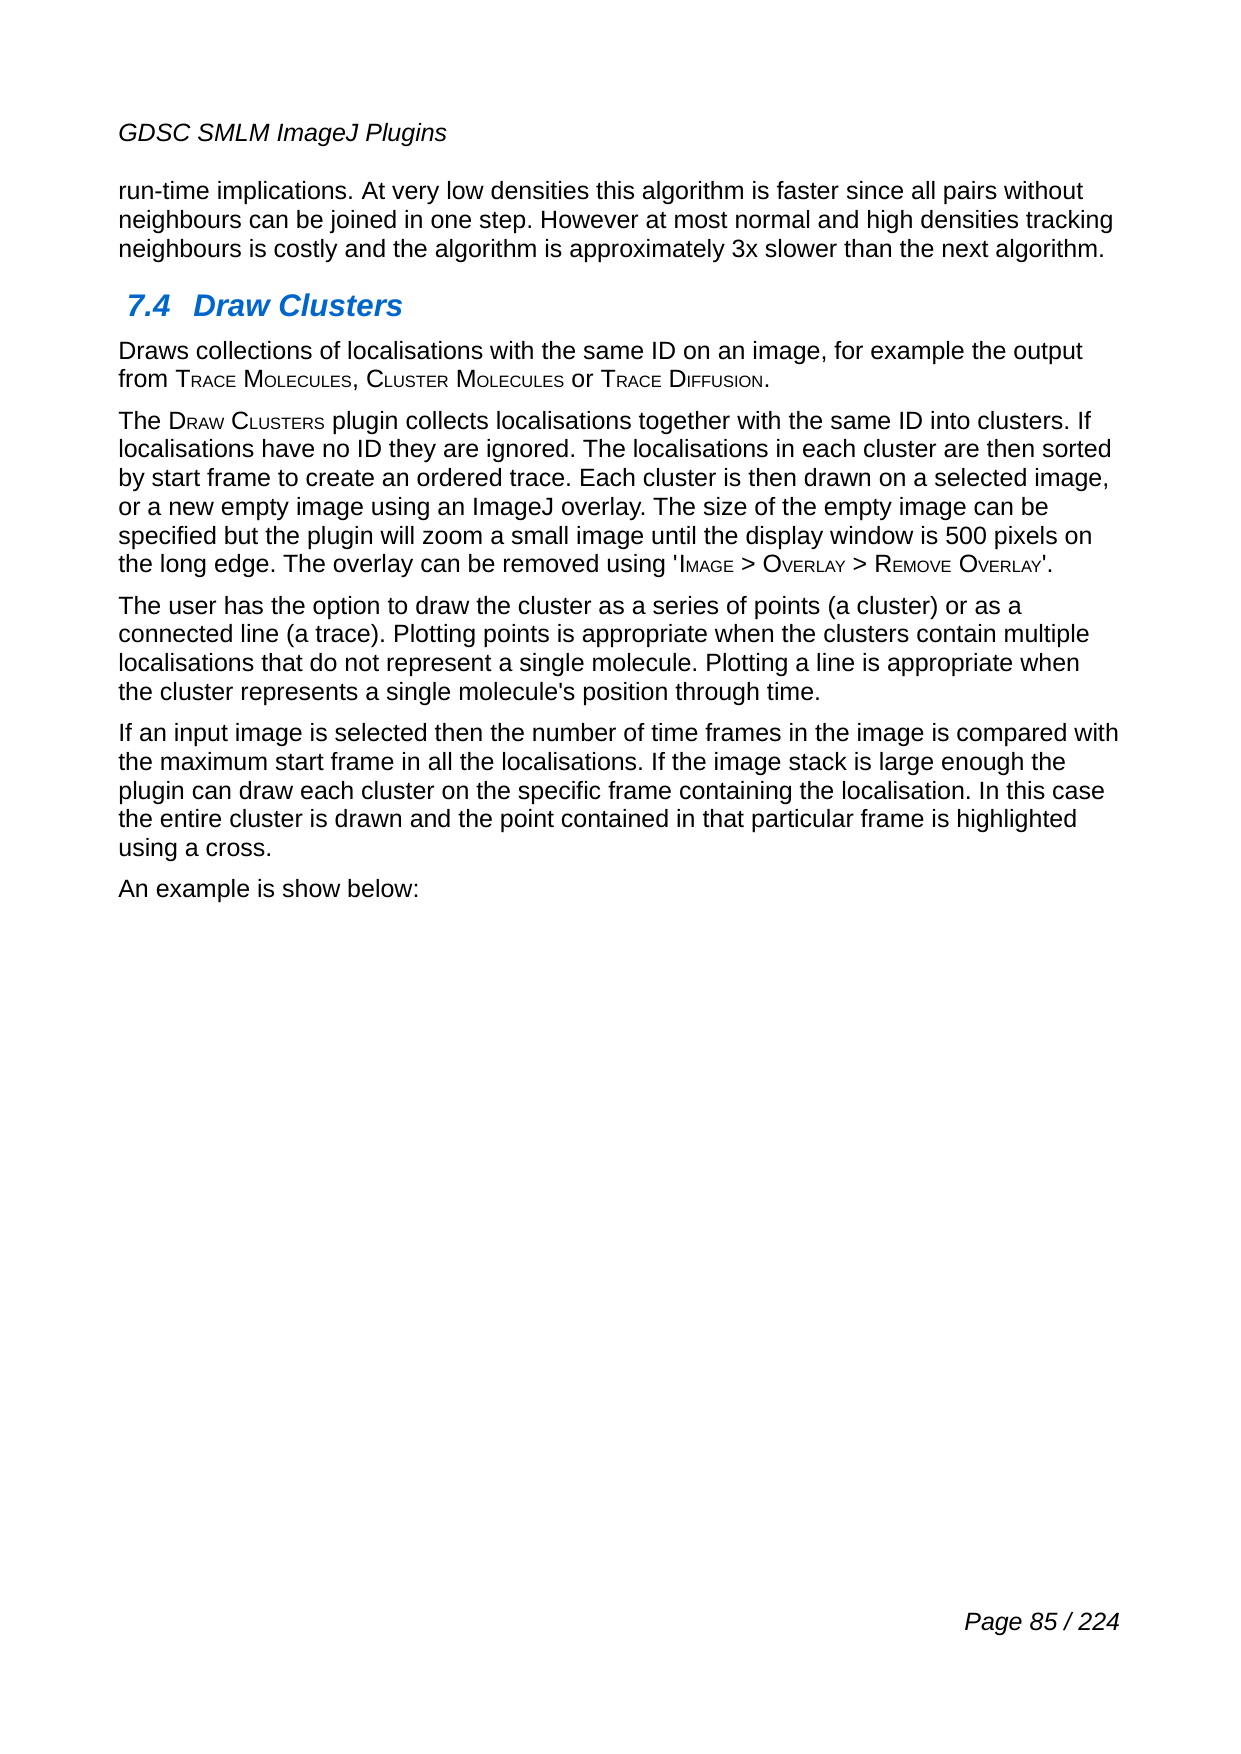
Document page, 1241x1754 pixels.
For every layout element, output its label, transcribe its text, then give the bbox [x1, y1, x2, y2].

text Draws collections of localisations with the same ID on an image, for example the output from Trace Molecules, Cluster Molecules or Trace Diffusion. [118, 336, 1122, 393]
text run-time implications. At very low densities this algorithm is faster since all pairs without neighbours can be joined in one step. However at most normal and high densities tracking neighbours is costly and the algorithm is approximately 3x slower than the next algorithm. [118, 176, 1122, 263]
text The user has the option to draw the cluster as a series of points (a cluster) or as a connected line (a trace). Plotting points is appropriate when the clusters contain multiple localisations that do not represent a single molecule. Plotting a line is appropriate when the cluster represents a single molecule's position through time. [118, 591, 1122, 706]
text An example is show below: [118, 874, 1122, 903]
text The Draw Clusters plugin collects localisations together with the same ID into clusters. If localisations have no ID they are ignored. The localisations in each cluster are then sorted by start frame to create an ordered trace. Each cluster is then drawn on a selected image, or a new empty image using an ImageJ overlay. The size of the empty image can be specified but the plugin will zoom a small image until the display window is 500 pixels on the long edge. The overlay can be removed using 'Image > Overlay > Remove Overlay'. [118, 406, 1122, 578]
text If an input image is selected then the number of time frames in the image is compared with the maximum start frame in all the localisations. If the image stack is large enough the plugin can draw each cluster on the specific frame containing the localisation. In this case the entire cluster is drawn and the point contained in that particular frame is highlighted using a cross. [118, 718, 1122, 862]
subtitle Draw Clusters [118, 287, 1122, 323]
